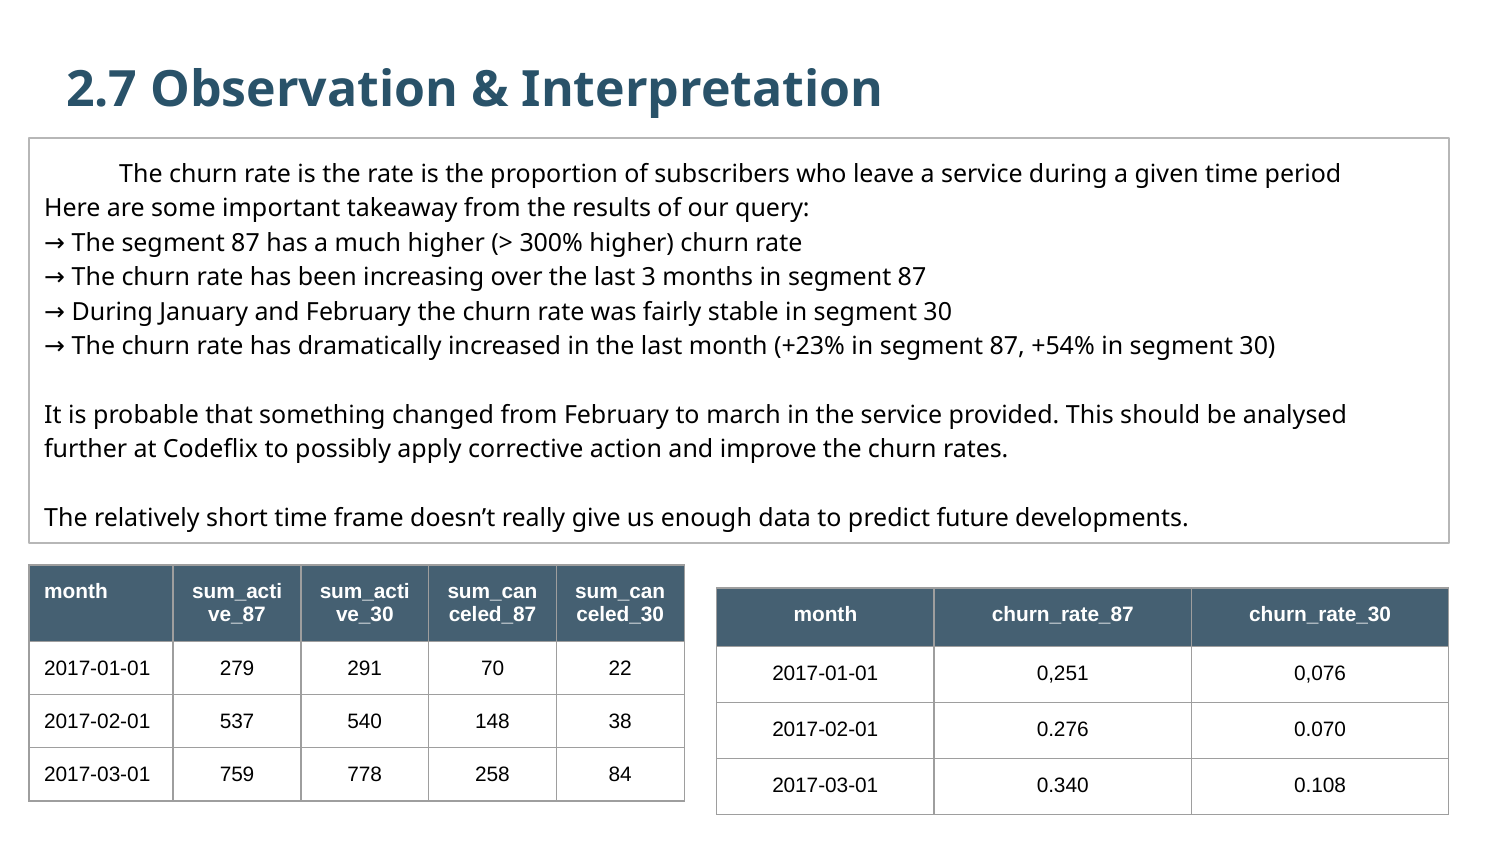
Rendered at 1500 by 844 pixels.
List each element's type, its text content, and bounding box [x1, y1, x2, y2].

table_cell 0.070 [1192, 703, 1448, 758]
table_cell 0.276 [935, 703, 1191, 758]
table_cell 279 [174, 642, 300, 694]
table_header churn_rate_30 [1192, 589, 1448, 646]
table_cell 2017-02-01 [717, 703, 933, 758]
table_cell 38 [557, 695, 684, 747]
table_cell 2017-01-01 [717, 647, 933, 702]
table_cell 0,251 [935, 647, 1191, 702]
table_cell 84 [557, 748, 684, 800]
table_cell 540 [302, 695, 428, 747]
table_cell 537 [174, 695, 300, 747]
table_cell 2017-01-01 [30, 642, 172, 694]
table_cell 2017-02-01 [30, 695, 172, 747]
table_cell 0.340 [935, 759, 1191, 814]
table_header sum_active_87 [174, 566, 300, 641]
text_box 2.7 Observation & Interpretation [51, 47, 1449, 132]
table_cell 258 [429, 748, 556, 800]
table_cell 2017-03-01 [717, 759, 933, 814]
table_header month [30, 566, 172, 641]
table_cell 70 [429, 642, 556, 694]
table_cell 0,076 [1192, 647, 1448, 702]
table_cell 2017-03-01 [30, 748, 172, 800]
table_cell 291 [302, 642, 428, 694]
table_header sum_canceled_87 [429, 566, 556, 641]
table_header sum_active_30 [302, 566, 428, 641]
table_header month [717, 589, 933, 646]
table_cell 778 [302, 748, 428, 800]
table_cell 22 [557, 642, 684, 694]
text_box The churn rate is the rate is the proportion of subscribers who leave a service during a given time period Here are some important takeaway from the results of our query: → The segment 87 has a much higher (> 300% higher) churn rate → The churn rate has been increasing over the last 3 months in segment 87 → During January and February the churn rate was fairly stable in segment 30 → The churn rate has dramatically increased in the last month (+23% in segment 87, +54% in segment 30) It is probable that something changed from February to march in the service provided. This should be analysed further at Codeflix to possibly apply corrective action and improve the churn rates. The relatively short time frame doesn’t really give us enough data to predict future developments. [29, 137, 1449, 543]
table_header churn_rate_87 [935, 589, 1191, 646]
table_cell 0.108 [1192, 759, 1448, 814]
table_header sum_canceled_30 [557, 566, 684, 641]
table_cell 759 [174, 748, 300, 800]
table_cell 148 [429, 695, 556, 747]
